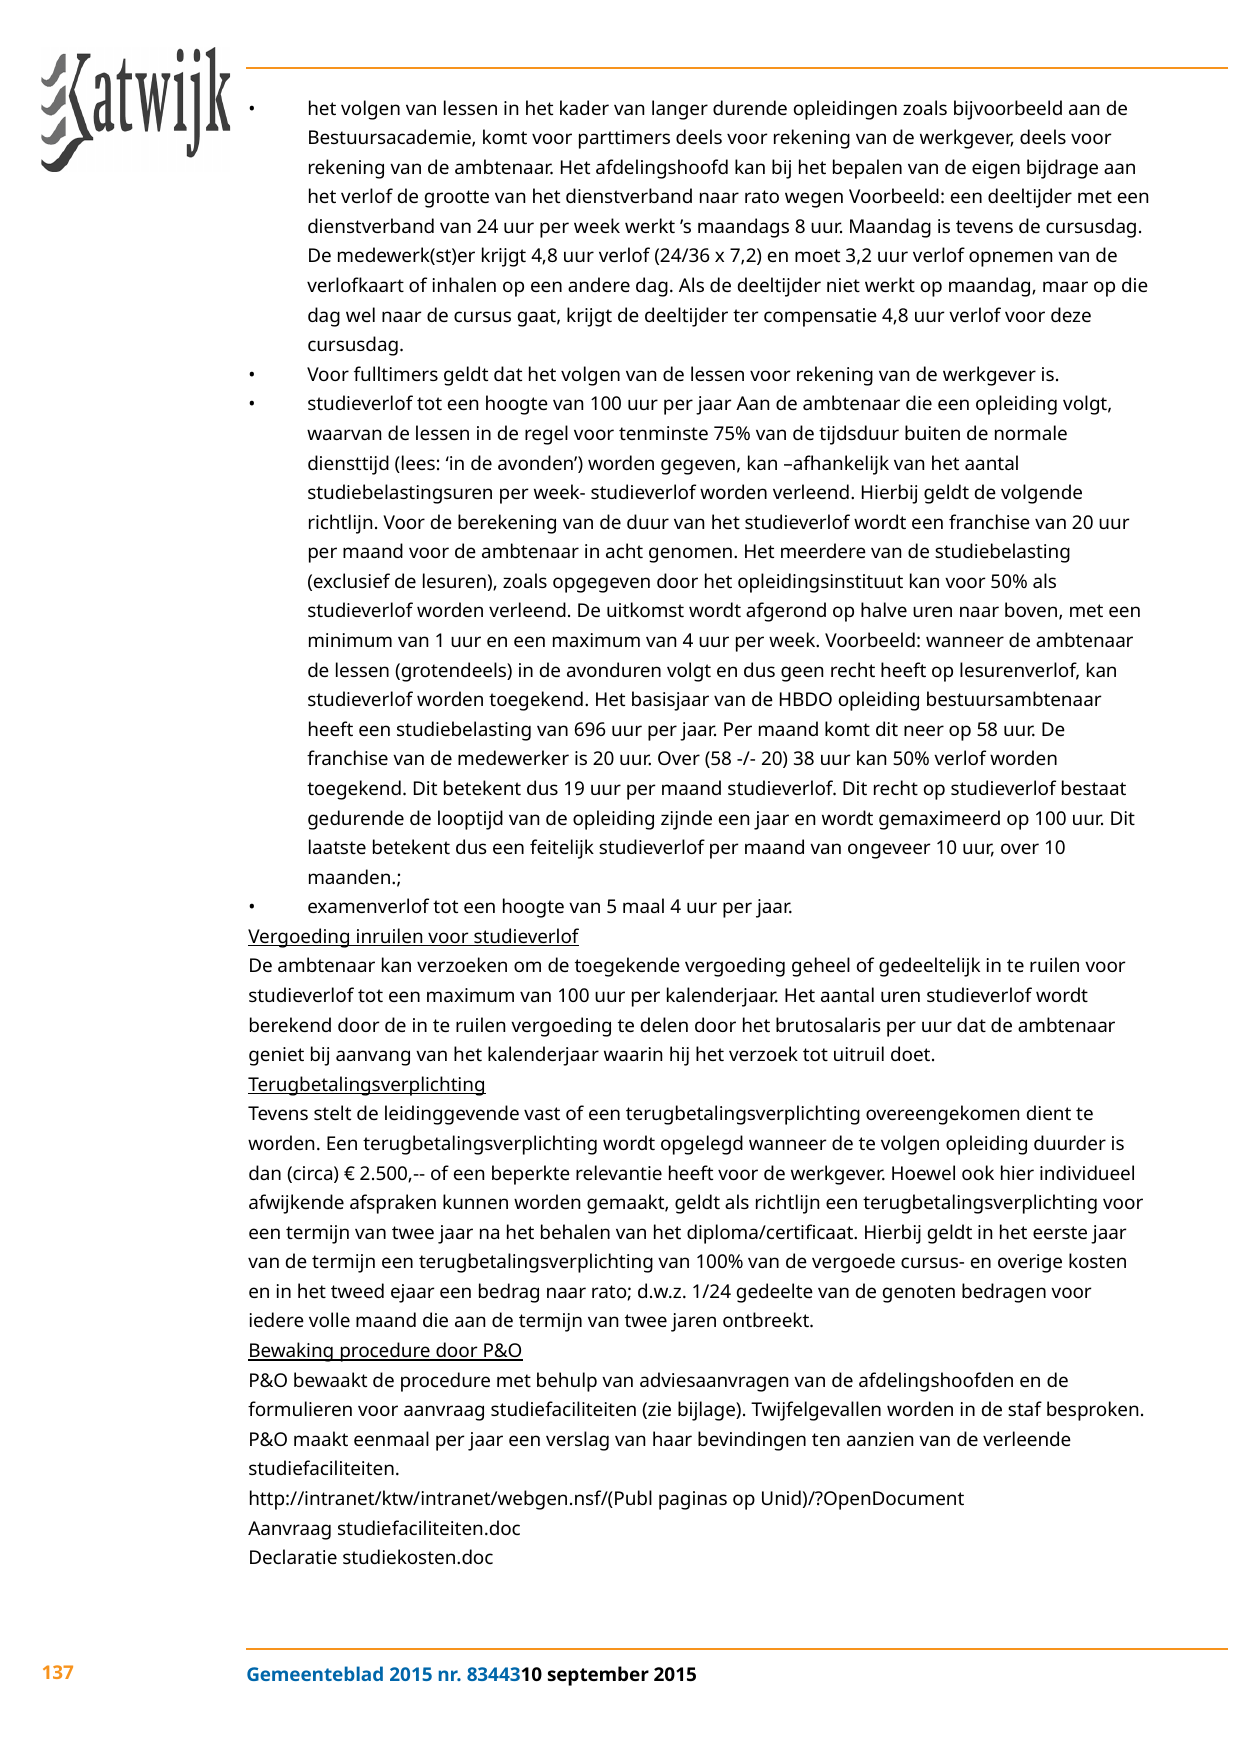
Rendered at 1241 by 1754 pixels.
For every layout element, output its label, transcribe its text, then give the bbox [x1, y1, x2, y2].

list het volgen van lessen in het kader van langer durende opleidingen zoals bijvoorbeeld aan de Bestuursacademie, komt voor parttimers deels voor rekening van de werkgever, deels voor rekening van de ambtenaar. Het afdelingshoofd kan bij het bepalen van de eigen bijdrage aan het verlof de grootte van het dienstverband naar rato wegen Voorbeeld: een deeltijder met een dienstverband van 24 uur per week werkt ’s maandags 8 uur. Maandag is tevens de cursusdag. De medewerk(st)er krijgt 4,8 uur verlof (24/36 x 7,2) en moet 3,2 uur verlof opnemen van de verlofkaart of inhalen op een andere dag. Als de deeltijder niet werkt op maandag, maar op die dag wel naar de cursus gaat, krijgt de deeltijder ter compensatie 4,8 uur verlof voor deze cursusdag. [248, 95, 1152, 357]
text P&O bewaakt de procedure met behulp van adviesaanvragen van de afdelingshoofden en de formulieren voor aanvraag studiefaciliteiten (zie bijlage). Twijfelgevallen worden in de staf besproken. P&O maakt eenmaal per jaar een verslag van haar bevindingen ten aanzien van de verleende studiefaciliteiten. [248, 1367, 1152, 1481]
list examenverlof tot een hoogte van 5 maal 4 uur per jaar. [248, 893, 1152, 919]
text Aanvraag studiefaciliteiten.doc [248, 1515, 1152, 1541]
text Terugbetalingsverplichting [248, 1071, 1152, 1097]
picture [41, 47, 231, 172]
list studieverlof tot een hoogte van 100 uur per jaar Aan de ambtenaar die een opleiding volgt, waarvan de lessen in de regel voor tenminste 75% van de tijdsduur buiten de normale diensttijd (lees: ‘in de avonden’) worden gegeven, kan –afhankelijk van het aantal studiebelastingsuren per week- studieverlof worden verleend. Hierbij geldt de volgende richtlijn. Voor de berekening van de duur van het studieverlof wordt een franchise van 20 uur per maand voor de ambtenaar in acht genomen. Het meerdere van de studiebelasting (exclusief de lesuren), zoals opgegeven door het opleidingsinstituut kan voor 50% als studieverlof worden verleend. De uitkomst wordt afgerond op halve uren naar boven, met een minimum van 1 uur en een maximum van 4 uur per week. Voorbeeld: wanneer de ambtenaar de lessen (grotendeels) in de avonduren volgt en dus geen recht heeft op lesurenverlof, kan studieverlof worden toegekend. Het basisjaar van de HBDO opleiding bestuursambtenaar heeft een studiebelasting van 696 uur per jaar. Per maand komt dit neer op 58 uur. De franchise van de medewerker is 20 uur. Over (58 -/- 20) 38 uur kan 50% verlof worden toegekend. Dit betekent dus 19 uur per maand studieverlof. Dit recht op studieverlof bestaat gedurende de looptijd van de opleiding zijnde een jaar en wordt gemaximeerd op 100 uur. Dit laatste betekent dus een feitelijk studieverlof per maand van ongeveer 10 uur, over 10 maanden.; [248, 391, 1152, 890]
text De ambtenaar kan verzoeken om de toegekende vergoeding geheel of gedeeltelijk in te ruilen voor studieverlof tot een maximum van 100 uur per kalenderjaar. Het aantal uren studieverlof wordt berekend door de in te ruilen vergoeding te delen door het brutosalaris per uur dat de ambtenaar geniet bij aanvang van het kalenderjaar waarin hij het verzoek tot uitruil doet. [248, 953, 1152, 1067]
text Bewaking procedure door P&O [248, 1337, 1152, 1363]
text Vergoeding inruilen voor studieverlof [248, 923, 1152, 949]
text http://intranet/ktw/intranet/webgen.nsf/(Publ paginas op Unid)/?OpenDocument [248, 1485, 1152, 1511]
list Voor fulltimers geldt dat het volgen van de lessen voor rekening van de werkgever is. [248, 361, 1152, 387]
text Declaratie studiekosten.doc [248, 1544, 1152, 1570]
text Tevens stelt de leidinggevende vast of een terugbetalingsverplichting overeengekomen dient te worden. Een terugbetalingsverplichting wordt opgelegd wanneer de te volgen opleiding duurder is dan (circa) € 2.500,-- of een beperkte relevantie heeft voor de werkgever. Hoewel ook hier individueel afwijkende afspraken kunnen worden gemaakt, geldt als richtlijn een terugbetalingsverplichting voor een termijn van twee jaar na het behalen van het diploma/certificaat. Hierbij geldt in het eerste jaar van de termijn een terugbetalingsverplichting van 100% van de vergoede cursus- en overige kosten en in het tweed ejaar een bedrag naar rato; d.w.z. 1/24 gedeelte van de genoten bedragen voor iedere volle maand die aan de termijn van twee jaren ontbreekt. [248, 1101, 1152, 1333]
